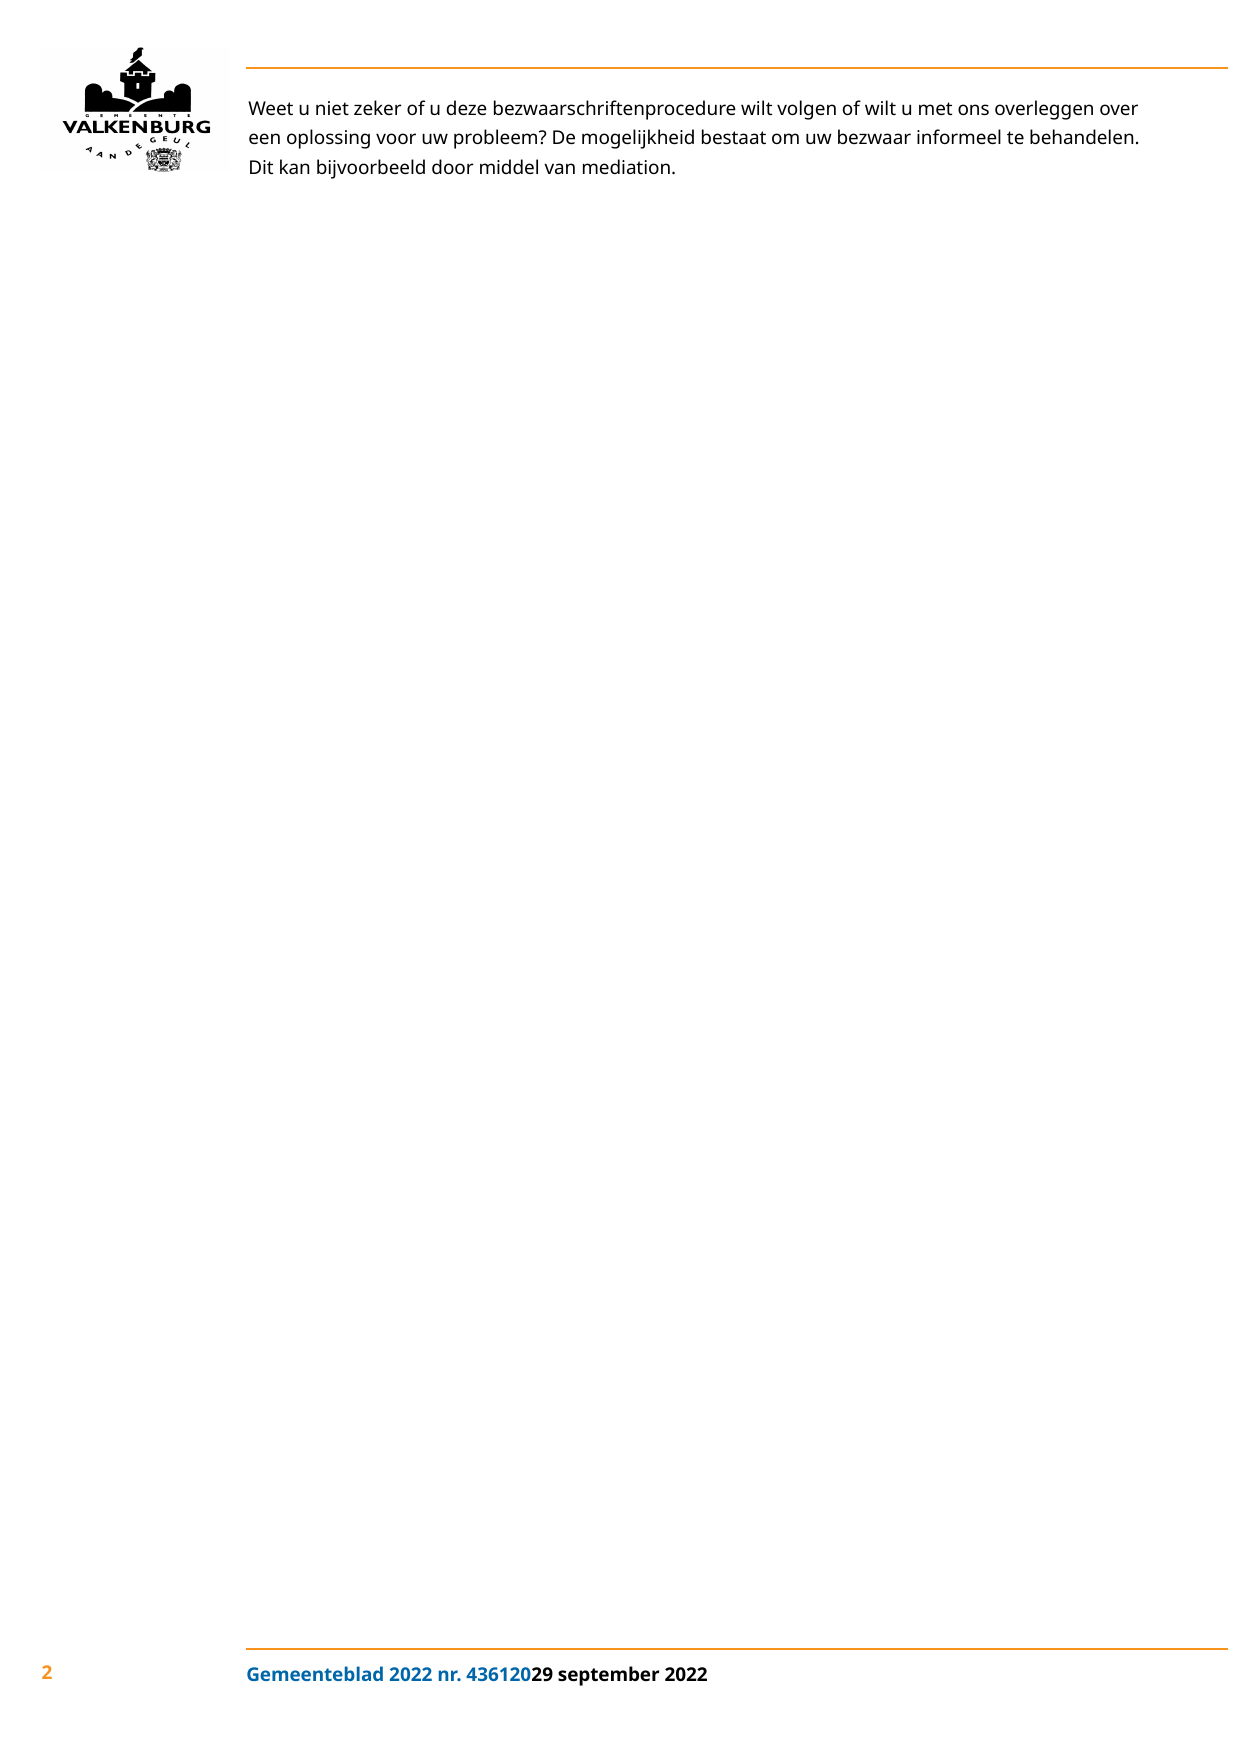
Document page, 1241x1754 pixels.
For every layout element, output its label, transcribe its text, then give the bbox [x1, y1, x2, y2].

text Weet u niet zeker of u deze bezwaarschriftenprocedure wilt volgen of wilt u met ons overleggen over een oplossing voor uw probleem? De mogelijkheid bestaat om uw bezwaar informeel te behandelen. Dit kan bijvoorbeeld door middel van mediation. [248, 95, 1152, 180]
picture [41, 47, 231, 172]
